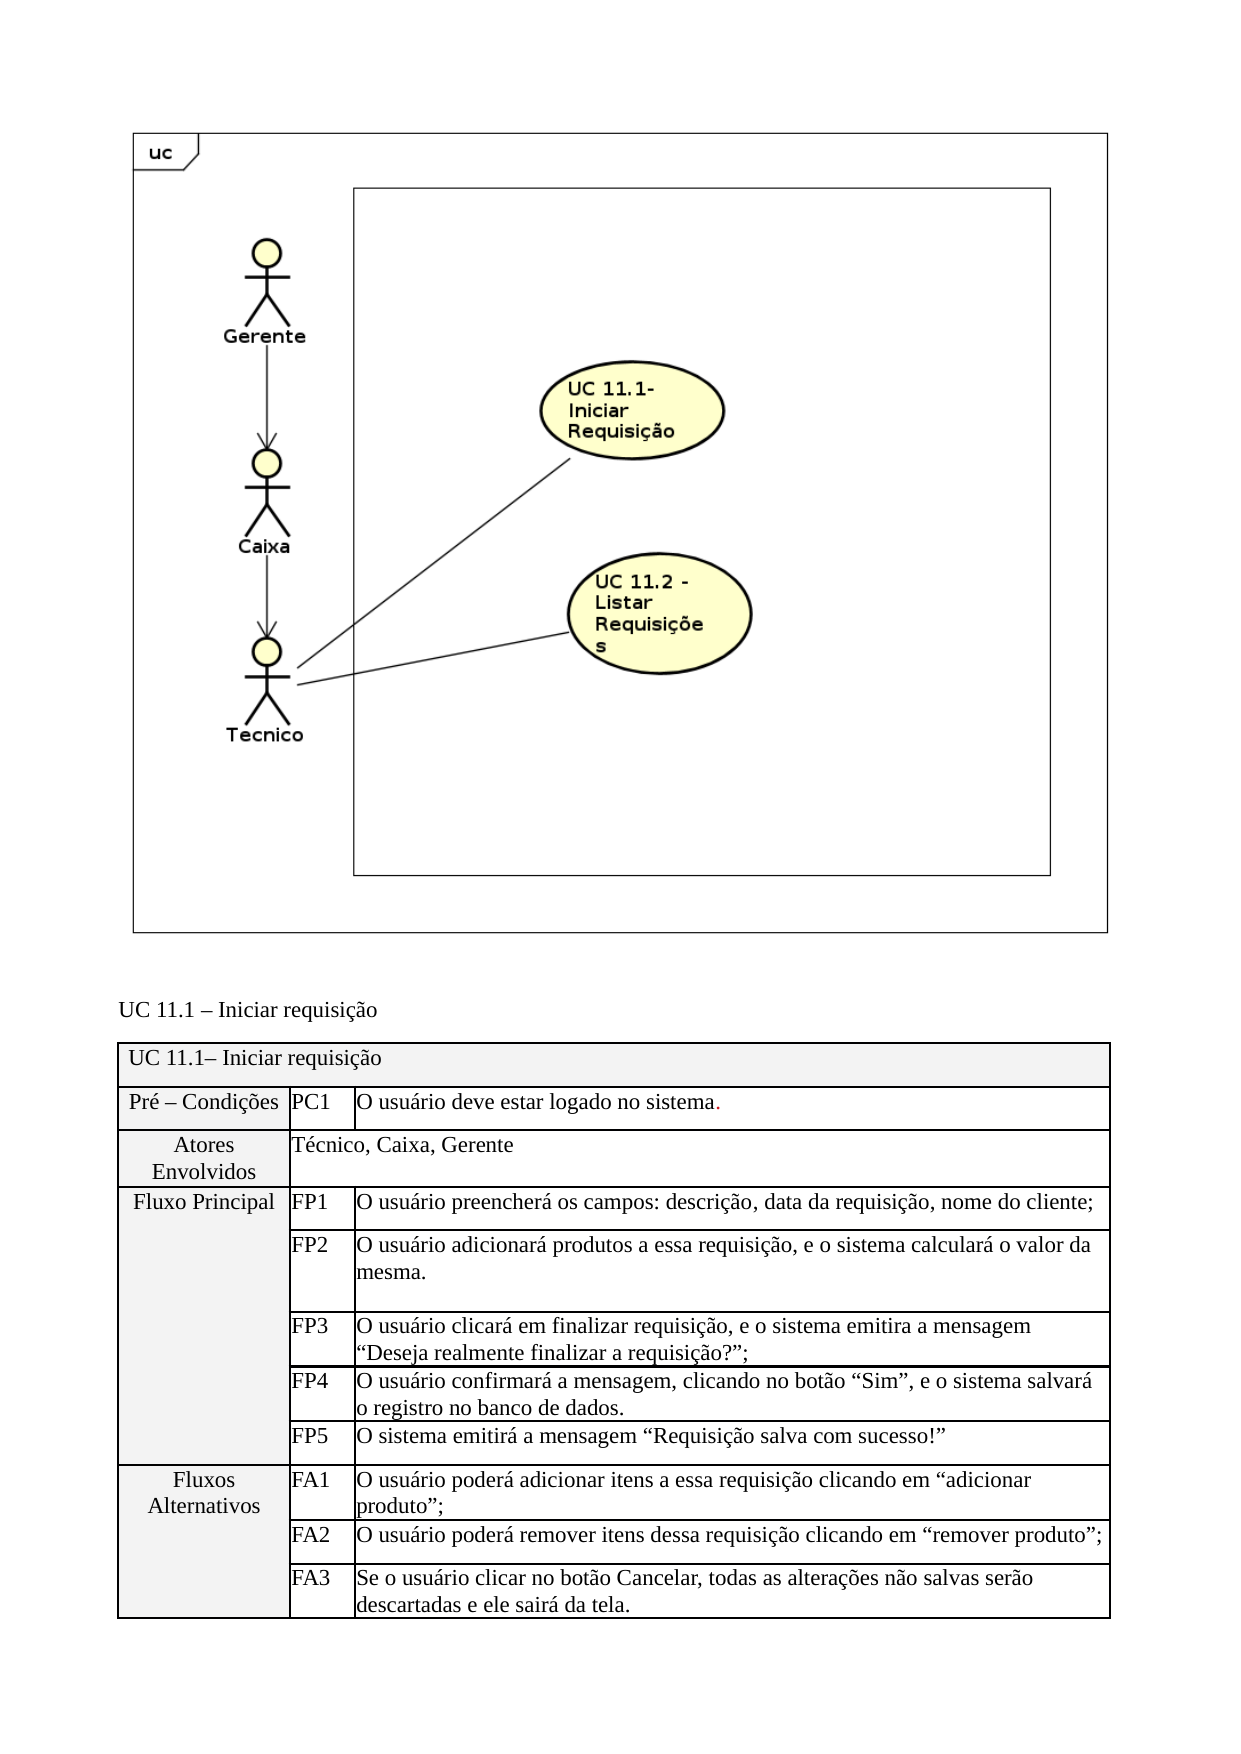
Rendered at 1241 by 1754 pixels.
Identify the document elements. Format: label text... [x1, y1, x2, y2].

table_cell Pré – Condições [119, 1088, 289, 1129]
text UC 11.1 – Iniciar requisição [118, 996, 1122, 1022]
picture [118, 118, 1123, 947]
table_cell Técnico, Caixa, Gerente [291, 1131, 1109, 1186]
table_cell Fluxos Alternativos [119, 1466, 289, 1617]
table_cell O usuário clicará em finalizar requisição, e o sistema emitira a mensagem “Deseja realmente finalizar a requisição?”; [356, 1313, 1109, 1365]
table_cell FP4 [291, 1368, 354, 1420]
table_cell O usuário adicionará produtos a essa requisição, e o sistema calculará o valor da mesma. [356, 1231, 1109, 1311]
table_cell O usuário preencherá os campos: descrição, data da requisição, nome do cliente; [356, 1188, 1109, 1229]
table_cell Se o usuário clicar no botão Cancelar, todas as alterações não salvas serão descartadas e ele sairá da tela. [356, 1565, 1109, 1617]
table_cell FP2 [291, 1231, 354, 1311]
table_cell O sistema emitirá a mensagem “Requisição salva com sucesso!” [356, 1422, 1109, 1464]
table_cell O usuário poderá remover itens dessa requisição clicando em “remover produto”; [356, 1521, 1109, 1562]
table_cell Fluxo Principal [119, 1188, 289, 1464]
table_cell FP3 [291, 1313, 354, 1365]
table_cell Atores Envolvidos [119, 1131, 289, 1186]
table_cell PC1 [291, 1088, 354, 1129]
table_cell FP1 [291, 1188, 354, 1229]
table_cell FA1 [291, 1466, 354, 1519]
table_cell FA3 [291, 1565, 354, 1617]
table_cell O usuário poderá adicionar itens a essa requisição clicando em “adicionar produto”; [356, 1466, 1109, 1519]
table_cell O usuário confirmará a mensagem, clicando no botão “Sim”, e o sistema salvará o registro no banco de dados. [356, 1368, 1109, 1420]
table_header UC 11.1– Iniciar requisição [119, 1044, 1109, 1086]
table_cell FA2 [291, 1521, 354, 1562]
table_cell O usuário deve estar logado no sistema. [356, 1088, 1109, 1129]
table_cell FP5 [291, 1422, 354, 1464]
